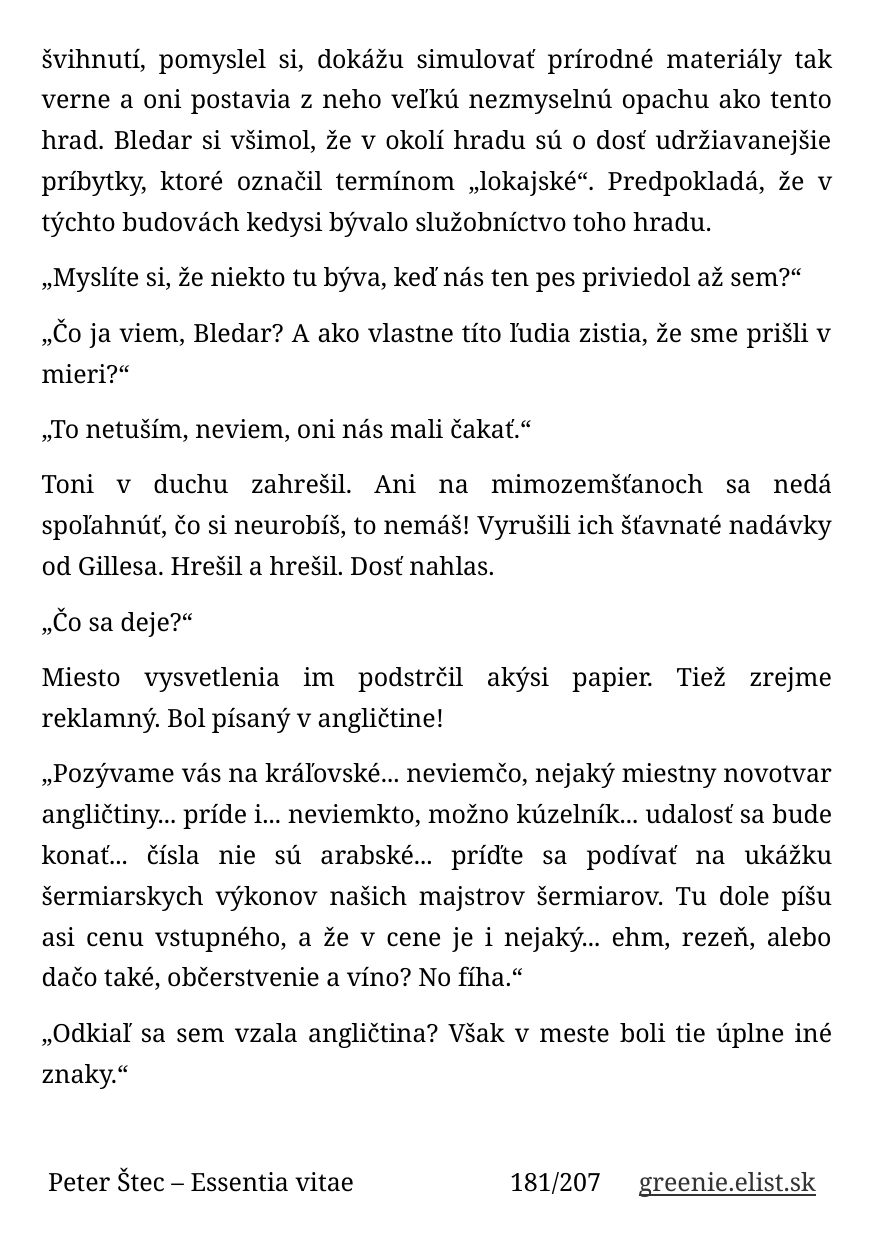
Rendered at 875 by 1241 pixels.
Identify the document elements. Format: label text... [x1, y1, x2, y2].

text švihnutí, pomyslel si, dokážu simulovať prírodné materiály tak verne a oni postavia z neho veľkú nezmyselnú opachu ako tento hrad. Bledar si všimol, že v okolí hradu sú o dosť udržiavanejšie príbytky, ktoré označil termínom „lokajské“. Predpokladá, že v týchto budovách kedysi bývalo služobníctvo toho hradu. [41, 41, 833, 239]
text „Čo sa deje?“ [41, 604, 833, 638]
text Miesto vysvetlenia im podstrčil akýsi papier. Tiež zrejme reklamný. Bol písaný v angličtine! [41, 660, 833, 734]
text „Odkiaľ sa sem vzala angličtina? Však v meste boli tie úplne iné znaky.“ [41, 1016, 833, 1090]
text „Pozývame vás na kráľovské... neviemčo, nejaký miestny novotvar angličtiny... príde i... neviemkto, možno kúzelník... udalosť sa bude konať... čísla nie sú arabské... príďte sa podívať na ukážku šermiarskych výkonov našich majstrov šermiarov. Tu dole píšu asi cenu vstupného, a že v cene je i nejaký... ehm, rezeň, alebo dačo také, občerstvenie a víno? No fíha.“ [41, 756, 833, 994]
text „To netuším, neviem, oni nás mali čakať.“ [41, 412, 833, 446]
text Toni v duchu zahrešil. Ani na mimozemšťanoch sa nedá spoľahnúť, čo si neurobíš, to nemáš! Vyrušili ich šťavnaté nadávky od Gillesa. Hrešil a hrešil. Dosť nahlas. [41, 467, 833, 583]
text „Myslíte si, že niekto tu býva, keď nás ten pes priviedol až sem?“ [41, 260, 833, 294]
text „Čo ja viem, Bledar? A ako vlastne títo ľudia zistia, že sme prišli v mieri?“ [41, 316, 833, 390]
